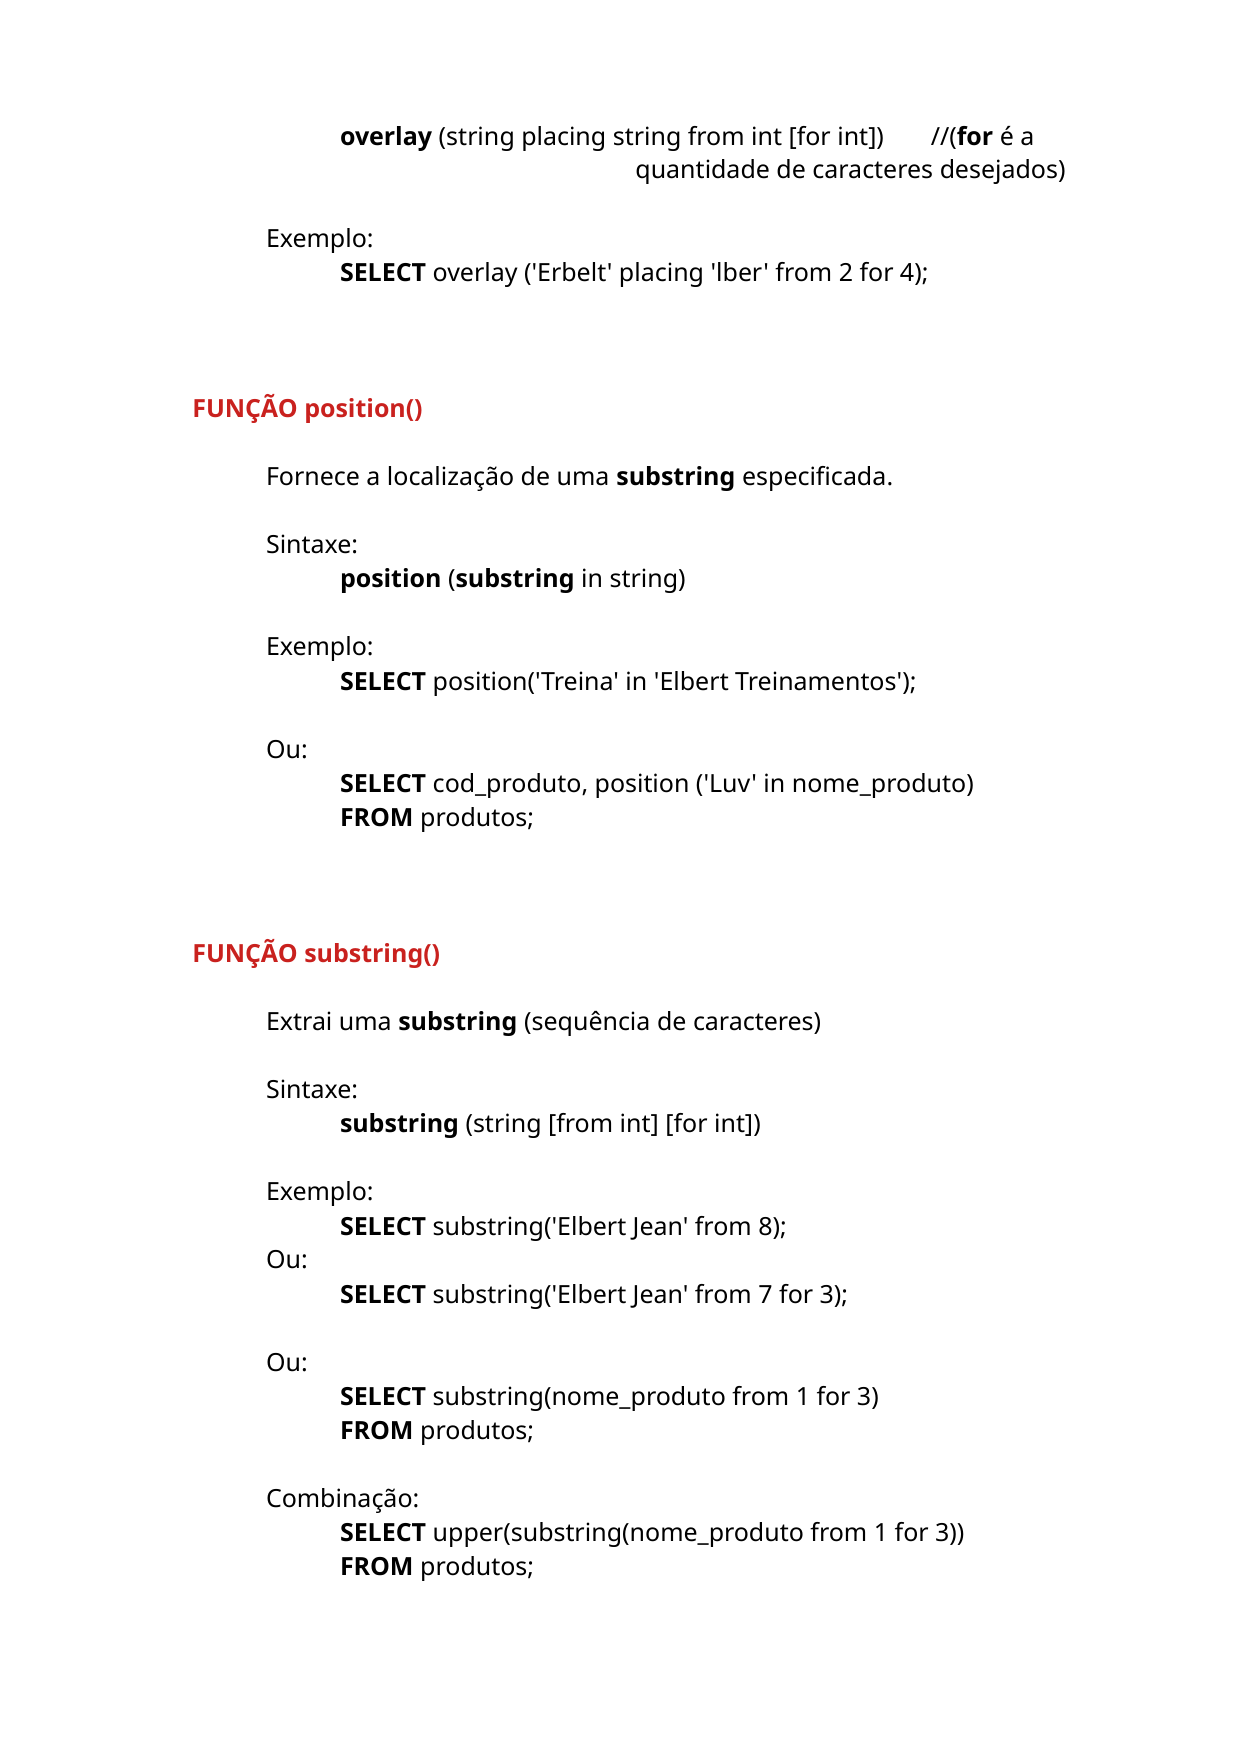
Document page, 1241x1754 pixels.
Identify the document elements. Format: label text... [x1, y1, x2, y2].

text SELECT cod_produto, position ('Luv' in nome_produto) [118, 765, 1122, 799]
text FROM produtos; [118, 1549, 1122, 1583]
text FUNÇÃO substring() [118, 936, 1122, 970]
text substring (string [from int] [for int]) [118, 1106, 1122, 1140]
text position (substring in string) [118, 561, 1122, 595]
text Exemplo: [118, 220, 1122, 254]
text SELECT position('Treina' in 'Elbert Treinamentos'); [118, 663, 1122, 697]
text SELECT substring(nome_produto from 1 for 3) [118, 1378, 1122, 1412]
text FUNÇÃO position() [118, 391, 1122, 425]
text FROM produtos; [118, 799, 1122, 833]
text Ou: [118, 1344, 1122, 1378]
text FROM produtos; [118, 1412, 1122, 1447]
text SELECT overlay ('Erbelt' placing 'lber' from 2 for 4); [118, 254, 1122, 288]
text SELECT substring('Elbert Jean' from 8); [118, 1208, 1122, 1242]
text Ou: [118, 1242, 1122, 1276]
text Exemplo: [118, 1174, 1122, 1208]
text SELECT upper(substring(nome_produto from 1 for 3)) [118, 1515, 1122, 1549]
text Ou: [118, 731, 1122, 765]
text Fornece a localização de uma substring especificada. [118, 459, 1122, 493]
text Extrai uma substring (sequência de caracteres) [118, 1004, 1122, 1038]
text overlay (string placing string from int [for int]) //(for é a quantidade de caracteres desejados) [118, 118, 1122, 186]
text Exemplo: [118, 629, 1122, 663]
text Combinação: [118, 1481, 1122, 1515]
text Sintaxe: [118, 1072, 1122, 1106]
text Sintaxe: [118, 527, 1122, 561]
text SELECT substring('Elbert Jean' from 7 for 3); [118, 1276, 1122, 1310]
